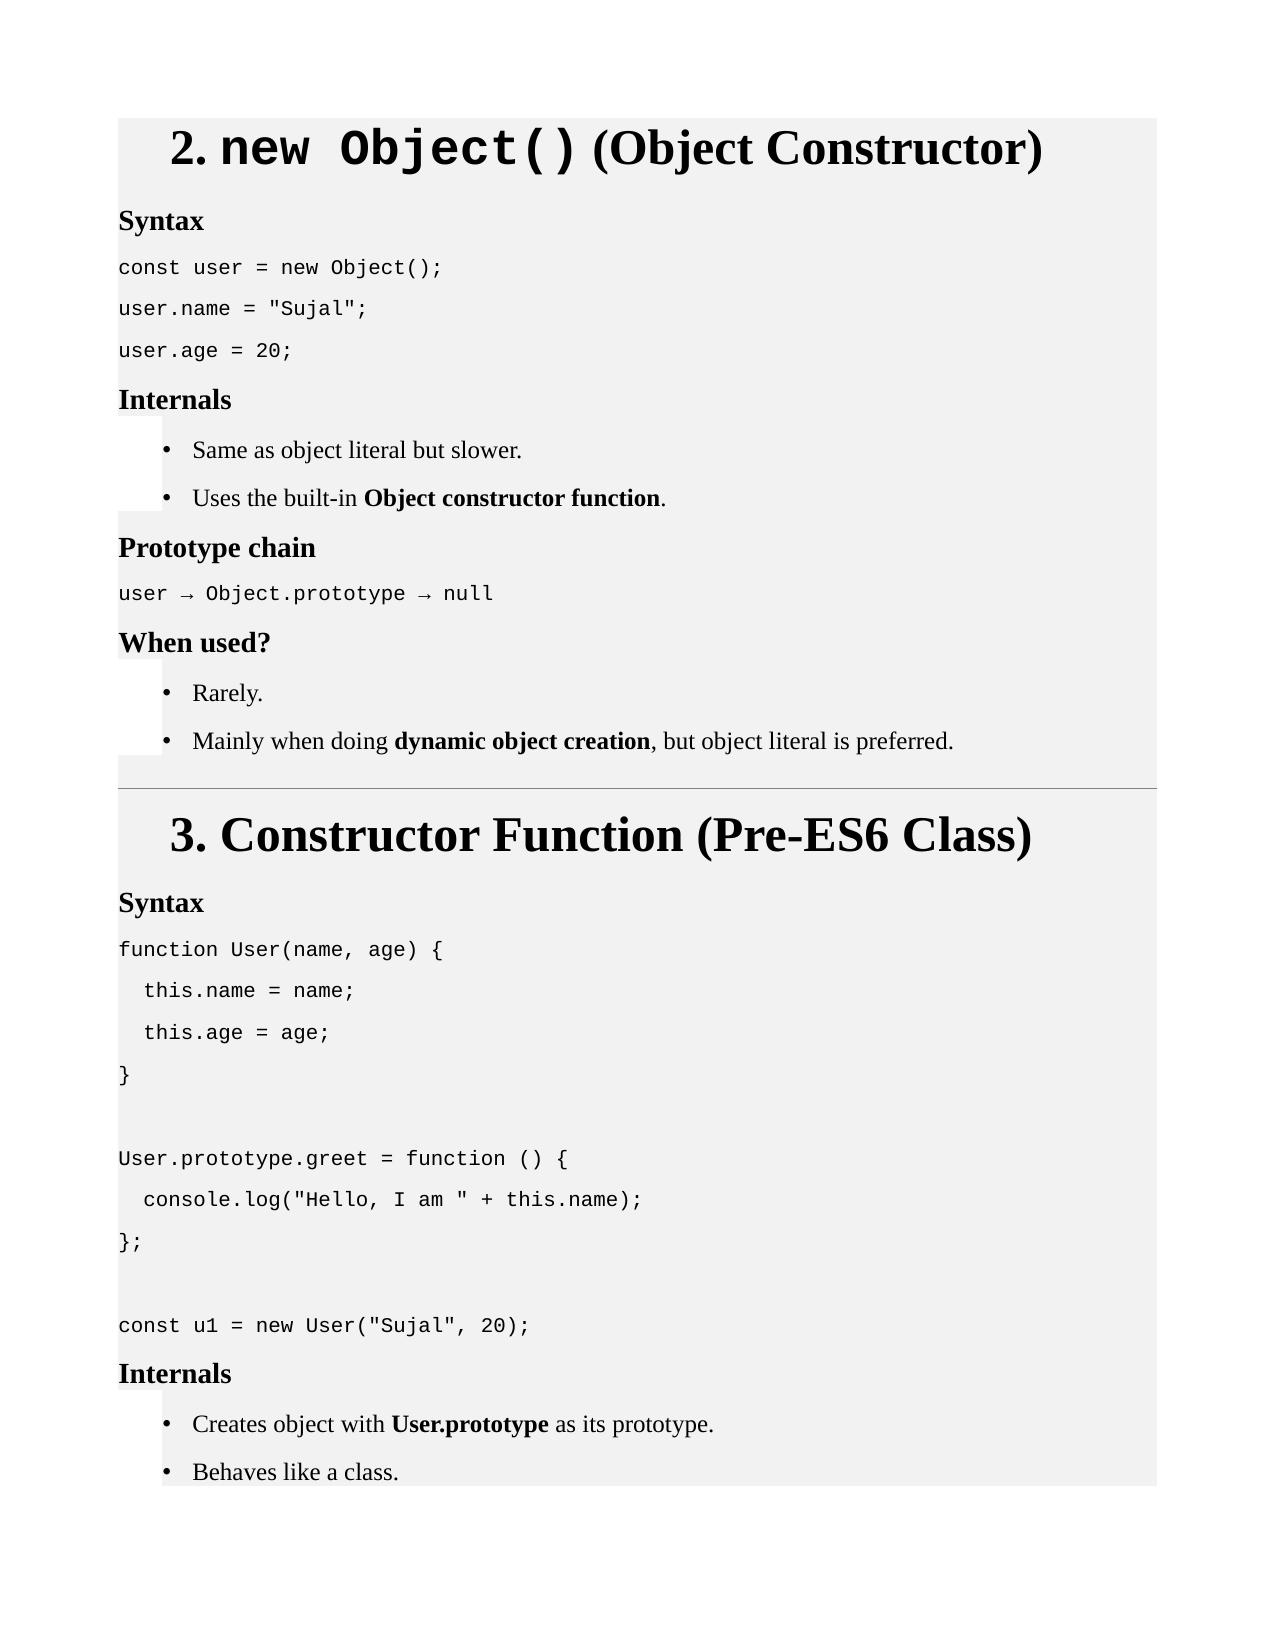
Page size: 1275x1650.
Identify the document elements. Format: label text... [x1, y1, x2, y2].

list Creates object with User.prototype as its prototype. [162, 1409, 1157, 1438]
text const user = new Object(); [118, 257, 1157, 280]
subtitle When used? [118, 625, 1157, 659]
subtitle Internals [118, 1356, 1157, 1390]
subtitle Syntax [118, 886, 1157, 919]
subtitle Prototype chain [118, 530, 1157, 564]
text console.log("Hello, I am " + this.name); [118, 1189, 1157, 1213]
text User.prototype.greet = function () { [118, 1148, 1157, 1171]
text this.age = age; [118, 1022, 1157, 1046]
list Uses the built-in Object constructor function. [162, 483, 1157, 511]
subtitle Internals [118, 382, 1157, 416]
text user.age = 20; [118, 340, 1157, 364]
list Same as object literal but slower. [162, 435, 1157, 464]
text this.name = name; [118, 981, 1157, 1004]
text function User(name, age) { [118, 939, 1157, 962]
subtitle Syntax [118, 203, 1157, 237]
text user.name = "Sujal"; [118, 298, 1157, 322]
list Rarely. [162, 678, 1157, 707]
text } [118, 1064, 1157, 1088]
text const u1 = new User("Sujal", 20); [118, 1315, 1157, 1338]
text user → Object.prototype → null [118, 583, 1157, 607]
list Behaves like a class. [162, 1457, 1157, 1486]
subtitle ✅ 3. Constructor Function (Pre-ES6 Class) [118, 805, 1157, 862]
list Mainly when doing dynamic object creation, but object literal is preferred. [162, 726, 1157, 755]
text }; [118, 1231, 1157, 1255]
subtitle ✅ 2. new Object() (Object Constructor) [118, 118, 1157, 180]
